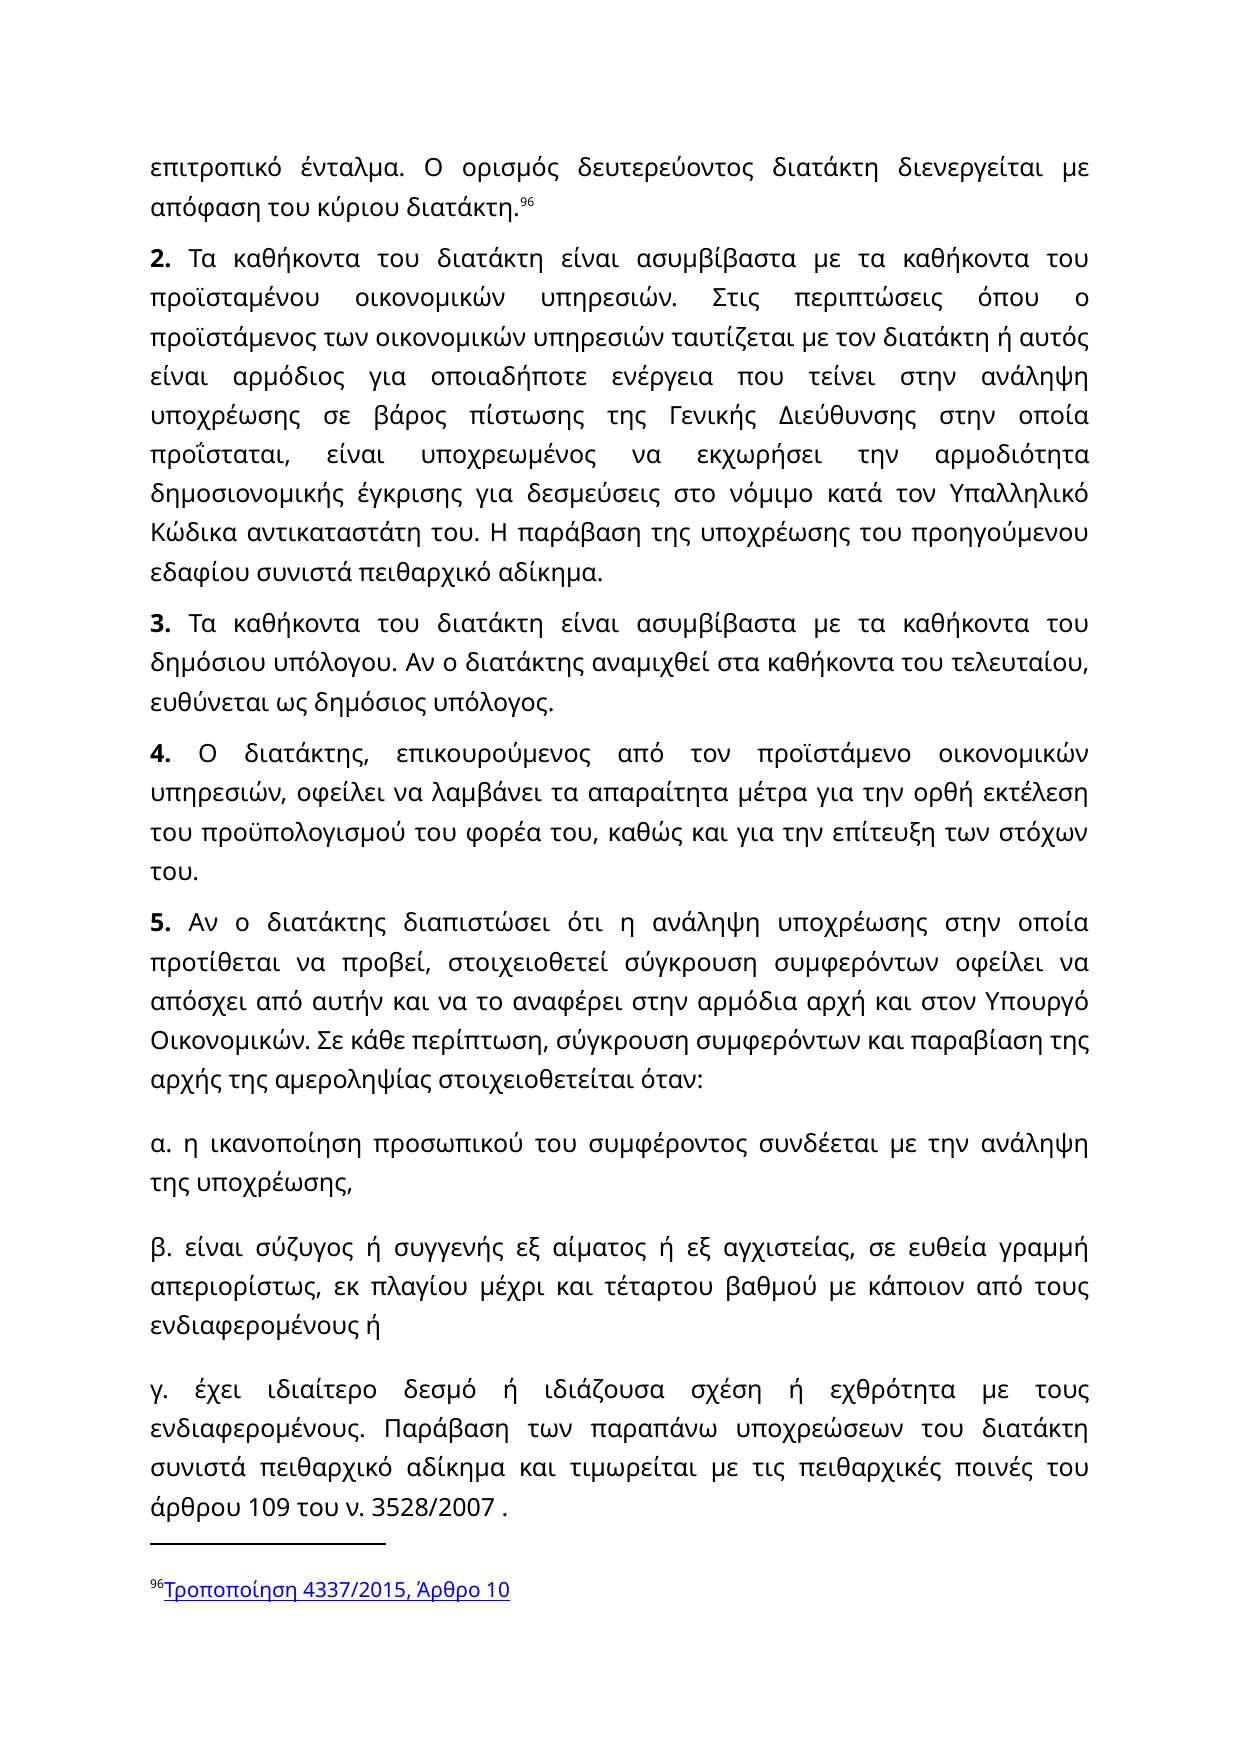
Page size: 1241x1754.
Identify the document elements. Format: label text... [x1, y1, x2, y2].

text β. είναι σύζυγος ή συγγενής εξ αίματος ή εξ αγχιστείας, σε ευθεία γραμμή απεριορίστως, εκ πλαγίου μέχρι και τέταρτου βαθμού με κάποιον από τους ενδιαφερομένους ή [150, 1229, 1090, 1342]
text 3. Τα καθήκοντα του διατάκτη είναι ασυμβίβαστα με τα καθήκοντα του δημόσιου υπόλογου. Αν ο διατάκτης αναμιχθεί στα καθήκοντα του τελευταίου, ευθύνεται ως δημόσιος υπόλογος. [150, 606, 1090, 718]
text 5. Αν ο διατάκτης διαπιστώσει ότι η ανάληψη υποχρέωσης στην οποία προτίθεται να προβεί, στοιχειοθετεί σύγκρουση συμφερόντων οφείλει να απόσχει από αυτήν και να το αναφέρει στην αρμόδια αρχή και στον Υπουργό Οικονομικών. Σε κάθε περίπτωση, σύγκρουση συμφερόντων και παραβίαση της αρχής της αμεροληψίας στοιχειοθετείται όταν: [150, 905, 1090, 1096]
text γ. έχει ιδιαίτερο δεσμό ή ιδιάζουσα σχέση ή εχθρότητα με τους ενδιαφερομένους. Παράβαση των παραπάνω υποχρεώσεων του διατάκτη συνιστά πειθαρχικό αδίκημα και τιμωρείται με τις πειθαρχικές ποινές του άρθρου 109 του ν. 3528/2007 . [150, 1372, 1090, 1523]
text 4. Ο διατάκτης, επικουρούμενος από τον προϊστάμενο οικονομικών υπηρεσιών, οφείλει να λαμβάνει τα απαραίτητα μέτρα για την ορθή εκτέλεση του προϋπολογισμού του φορέα του, καθώς και για την επίτευξη των στόχων του. [150, 736, 1090, 887]
text 2. Τα καθήκοντα του διατάκτη είναι ασυμβίβαστα με τα καθήκοντα του προϊσταμένου οικονομικών υπηρεσιών. Στις περιπτώσεις όπου ο προϊστάμενος των οικονομικών υπηρεσιών ταυτίζεται με τον διατάκτη ή αυτός είναι αρμόδιος για οποιαδήποτε ενέργεια που τείνει στην ανάληψη υποχρέωσης σε βάρος πίστωσης της Γενικής Διεύθυνσης στην οποία προΐσταται, είναι υποχρεωμένος να εκχωρήσει την αρμοδιότητα δημοσιονομικής έγκρισης για δεσμεύσεις στο νόμιμο κατά τον Υπαλληλικό Κώδικα αντικαταστάτη του. Η παράβαση της υποχρέωσης του προηγούμενου εδαφίου συνιστά πειθαρχικό αδίκημα. [150, 241, 1090, 588]
text α. η ικανοποίηση προσωπικού του συμφέροντος συνδέεται με την ανάληψη της υποχρέωσης, [150, 1126, 1090, 1199]
text Τροποποίηση 4337/2015, Άρθρο 10 [150, 1576, 1090, 1604]
text επιτροπικό ένταλμα. Ο ορισμός δευτερεύοντος διατάκτη διενεργείται με απόφαση του κύριου διατάκτη. [150, 150, 1090, 223]
